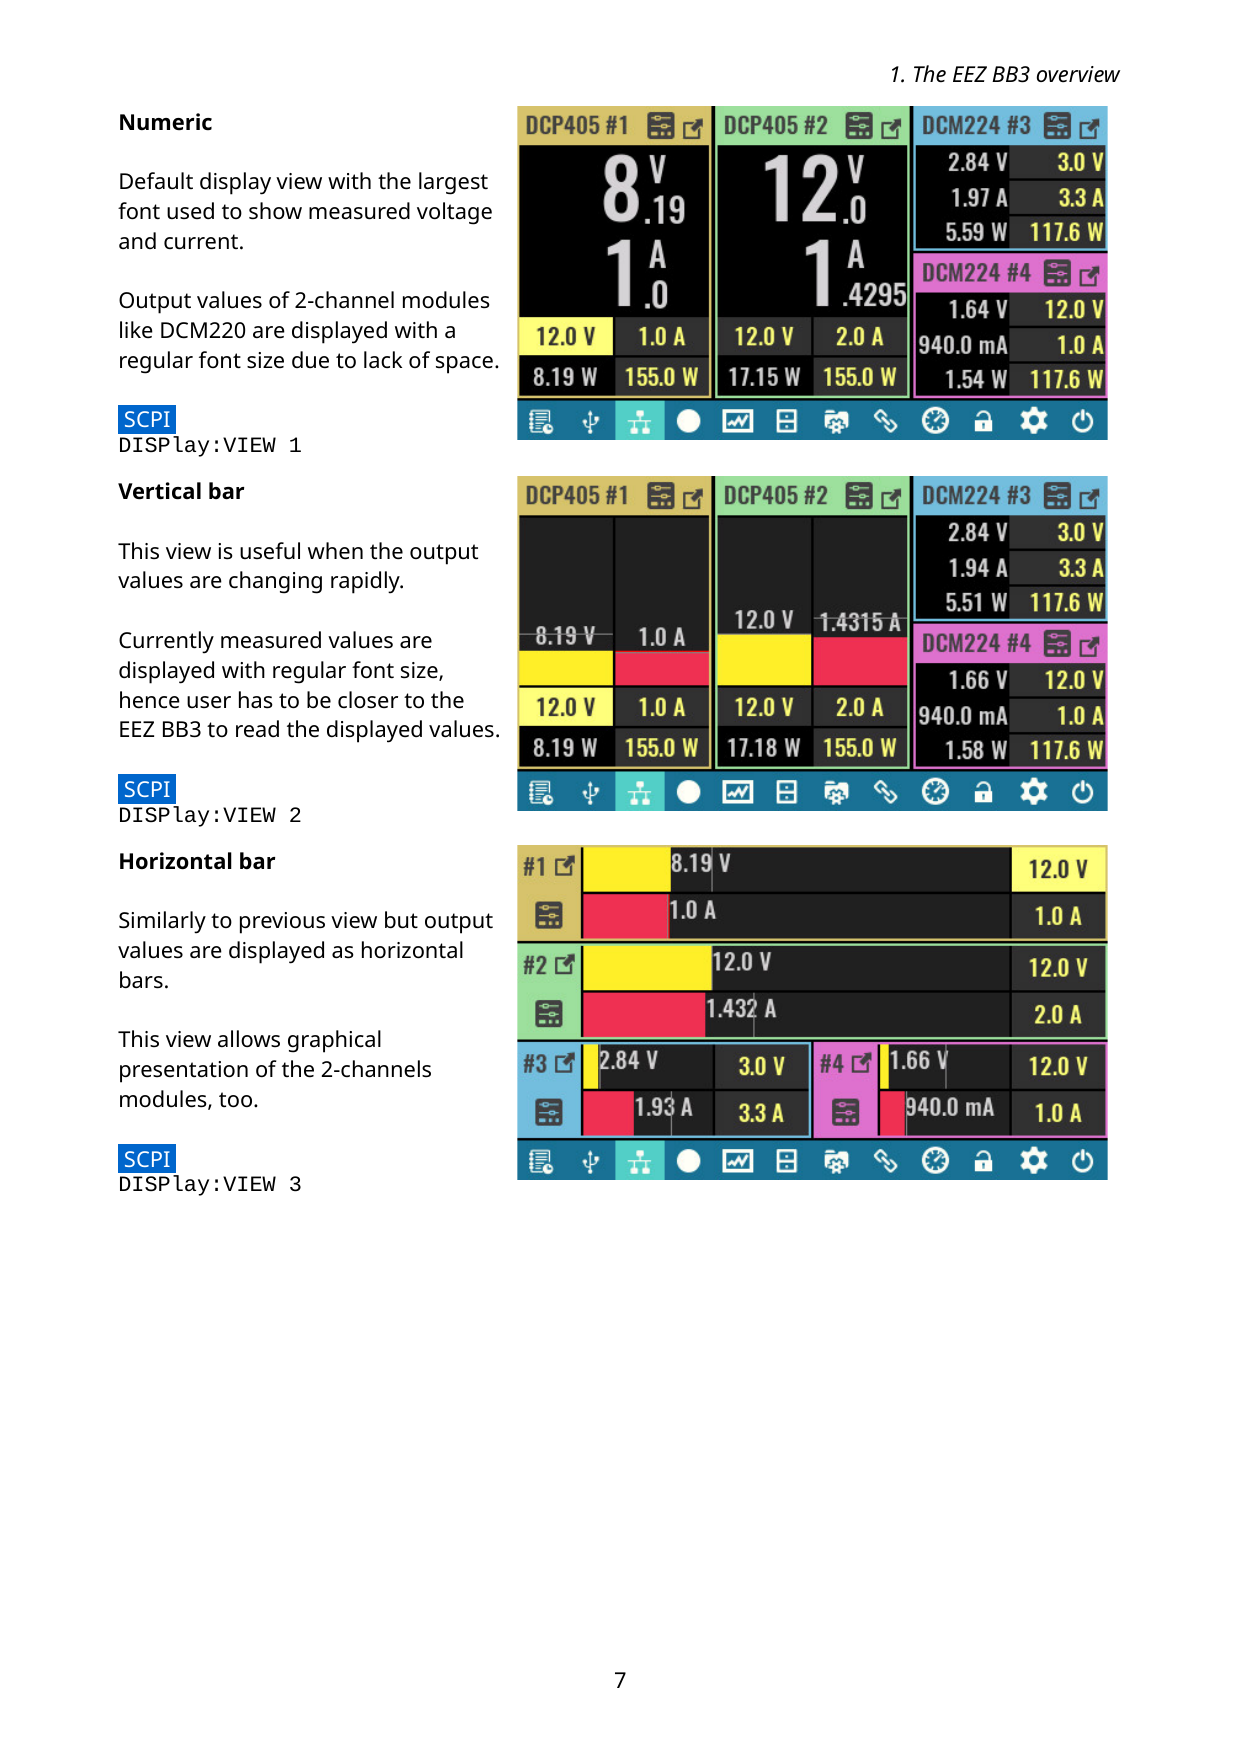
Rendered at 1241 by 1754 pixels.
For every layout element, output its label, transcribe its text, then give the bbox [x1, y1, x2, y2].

picture [517, 476, 1108, 811]
table_header [502, 107, 1123, 459]
table_header Vertical bar This view is useful when the output values are changing rapidly. Currently measured values are displayed with regular font size, hence user has to be closer to the EEZ BB3 to read the displayed values. SCPI DISPlay:VIEW 2 [118, 476, 502, 829]
table_header Horizontal bar Similarly to previous view but output values are displayed as horizontal bars. This view allows graphical presentation of the 2-channels modules, too. SCPI DISPlay:VIEW 3 [118, 846, 502, 1209]
table_header [502, 846, 1123, 1209]
table_header Numeric Default display view with the largest font used to show measured voltage and current. Output values of 2-channel modules like DCM220 are displayed with a regular font size due to lack of space. SCPI DISPlay:VIEW 1 [118, 107, 502, 459]
picture [517, 106, 1108, 440]
picture [517, 845, 1108, 1180]
table_header [502, 476, 1123, 829]
